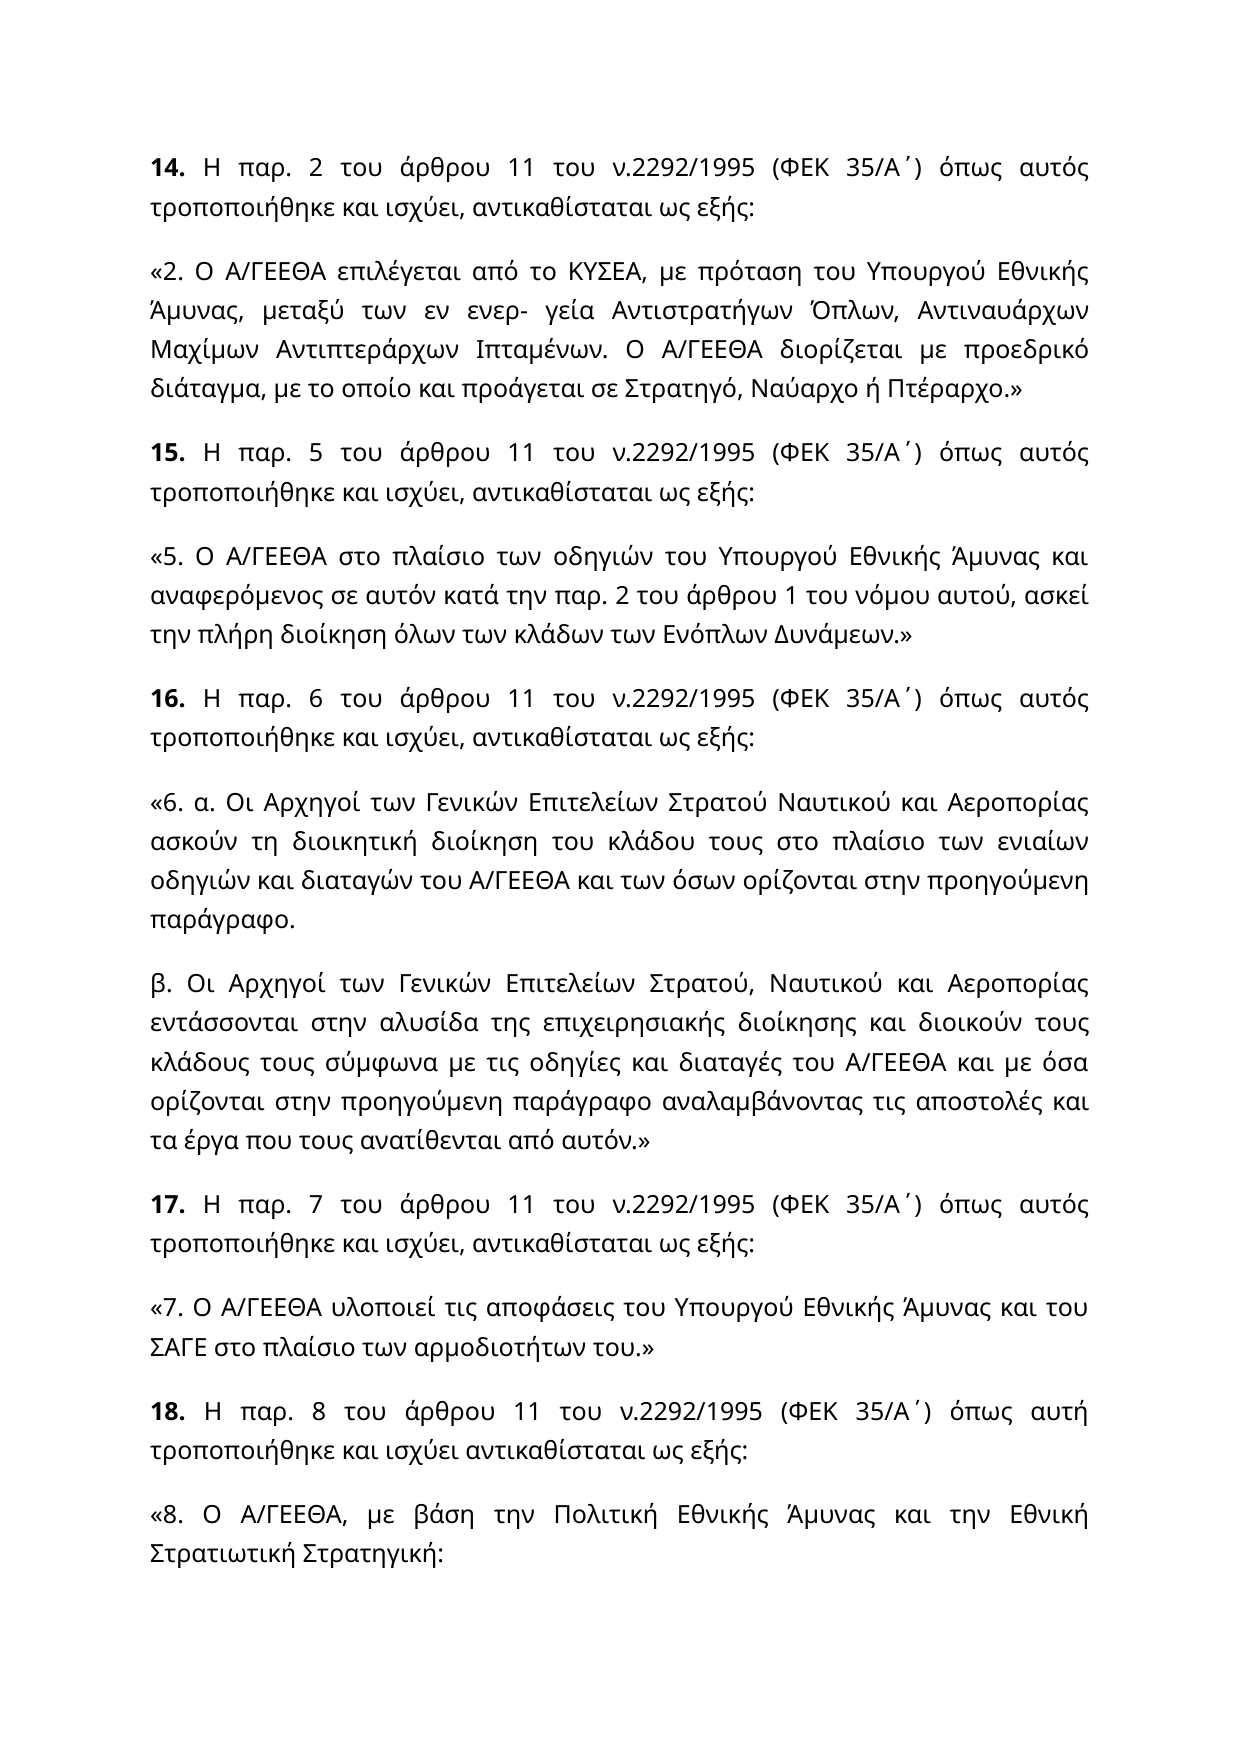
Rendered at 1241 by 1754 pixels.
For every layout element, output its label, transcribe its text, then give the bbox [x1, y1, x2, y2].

text «5. Ο Α/ΓΕΕΘΑ στο πλαίσιο των οδηγιών του Υπουργού Εθνικής Άμυνας και αναφερόμενος σε αυτόν κατά την παρ. 2 του άρθρου 1 του νόμου αυτού, ασκεί την πλήρη διοίκηση όλων των κλάδων των Ενόπλων Δυνάμεων.» [150, 538, 1090, 651]
text 17. Η παρ. 7 του άρθρου 11 του ν.2292/1995 (ΦΕΚ 35/Α΄) όπως αυτός τροποποιήθηκε και ισχύει, αντικαθίσταται ως εξής: [150, 1187, 1090, 1260]
text «6. α. Οι Αρχηγοί των Γενικών Επιτελείων Στρατού Ναυτικού και Αεροπορίας ασκούν τη διοικητική διοίκηση του κλάδου τους στο πλαίσιο των ενιαίων οδηγιών και διαταγών του Α/ΓΕΕΘΑ και των όσων ορίζονται στην προηγούμενη παράγραφο. [150, 784, 1090, 936]
text β. Οι Αρχηγοί των Γενικών Επιτελείων Στρατού, Ναυτικού και Αεροπορίας εντάσσονται στην αλυσίδα της επιχειρησιακής διοίκησης και διοικούν τους κλάδους τους σύμφωνα με τις οδηγίες και διαταγές του Α/ΓΕΕΘΑ και με όσα ορίζονται στην προηγούμενη παράγραφο αναλαμβάνοντας τις αποστολές και τα έργα που τους ανατίθενται από αυτόν.» [150, 966, 1090, 1157]
text «7. Ο Α/ΓΕΕΘΑ υλοποιεί τις αποφάσεις του Υπουργού Εθνικής Άμυνας και του ΣΑΓΕ στο πλαίσιο των αρμοδιοτήτων του.» [150, 1290, 1090, 1363]
text 15. Η παρ. 5 του άρθρου 11 του ν.2292/1995 (ΦΕΚ 35/Α΄) όπως αυτός τροποποιήθηκε και ισχύει, αντικαθίσταται ως εξής: [150, 435, 1090, 508]
text 14. Η παρ. 2 του άρθρου 11 του ν.2292/1995 (ΦΕΚ 35/Α΄) όπως αυτός τροποποιήθηκε και ισχύει, αντικαθίσταται ως εξής: [150, 150, 1090, 223]
text «2. Ο Α/ΓΕΕΘΑ επιλέγεται από το ΚΥΣΕΑ, με πρόταση του Υπουργού Εθνικής Άμυνας, μεταξύ των εν ενερ- γεία Αντιστρατήγων Όπλων, Αντιναυάρχων Μαχίμων Αντιπτεράρχων Ιπταμένων. Ο Α/ΓΕΕΘΑ διορίζεται με προεδρικό διάταγμα, με το οποίο και προάγεται σε Στρατηγό, Ναύαρχο ή Πτέραρχο.» [150, 253, 1090, 405]
text 18. Η παρ. 8 του άρθρου 11 του ν.2292/1995 (ΦΕΚ 35/Α΄) όπως αυτή τροποποιήθηκε και ισχύει αντικαθίσταται ως εξής: [150, 1393, 1090, 1467]
text 16. Η παρ. 6 του άρθρου 11 του ν.2292/1995 (ΦΕΚ 35/Α΄) όπως αυτός τροποποιήθηκε και ισχύει, αντικαθίσταται ως εξής: [150, 681, 1090, 754]
text «8. Ο Α/ΓΕΕΘΑ, με βάση την Πολιτική Εθνικής Άμυνας και την Εθνική Στρατιωτική Στρατηγική: [150, 1497, 1090, 1570]
